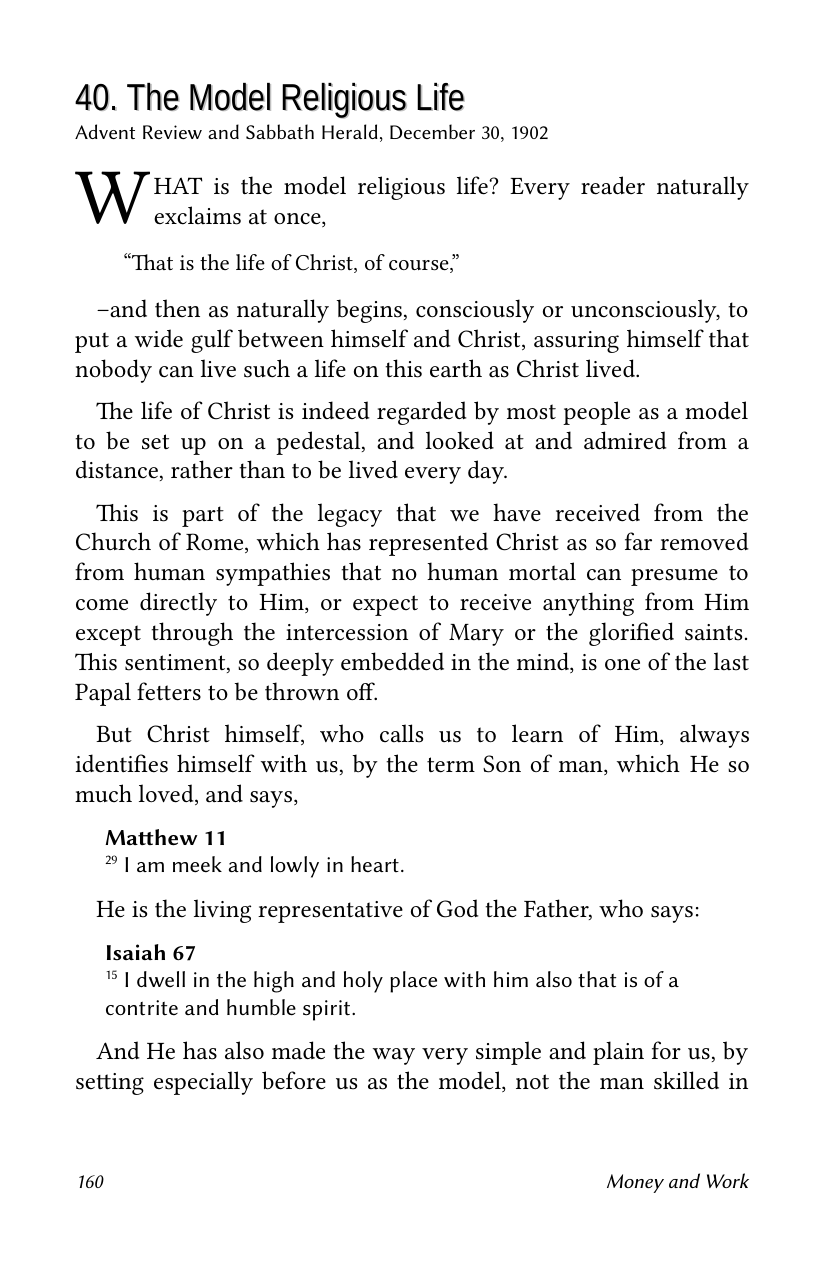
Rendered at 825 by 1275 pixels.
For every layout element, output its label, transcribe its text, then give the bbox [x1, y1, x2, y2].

text The life of Christ is indeed regarded by most people as a model to be set up on a pedestal, and looked at and admired from a distance, rather than to be lived every day. [75, 397, 750, 485]
text Advent Review and Sabbath Herald, December 30, 1902 [75, 121, 750, 145]
text He is the living representative of God the Father, who says: [75, 894, 750, 923]
text “That is the life of Christ, of course,” [105, 249, 720, 276]
text 15 I dwell in the high and holy place with him also that is of a contrite and humble spirit. [105, 967, 720, 1021]
text This is part of the legacy that we have received from the Church of Rome, which has represented Christ as so far removed from human sympathies that no human mortal can presume to come directly to Him, or expect to receive anything from Him except through the intercession of Mary or the glorified saints. This sentiment, so deeply embedded in the mind, is one of the last Papal fetters to be thrown off. [75, 498, 750, 706]
text But Christ himself, who calls us to learn of Him, always identifies himself with us, by the term Son of man, which He so much loved, and says, [75, 720, 750, 808]
text Matthew 11 [105, 824, 750, 851]
text WHAT is the model religious life? Every reader naturally exclaims at once, [75, 172, 750, 230]
text –and then as naturally begins, consciously or unconsciously, to put a wide gulf between himself and Christ, assuring himself that nobody can live such a life on this earth as Christ lived. [75, 295, 750, 383]
text Isaiah 67 [105, 939, 750, 966]
text And He has also made the way very simple and plain for us, by setting especially before us as the model, not the man skilled in [75, 1037, 750, 1095]
text 29 I am meek and lowly in heart. [105, 852, 720, 878]
title The Model Religious Life [75, 75, 750, 118]
